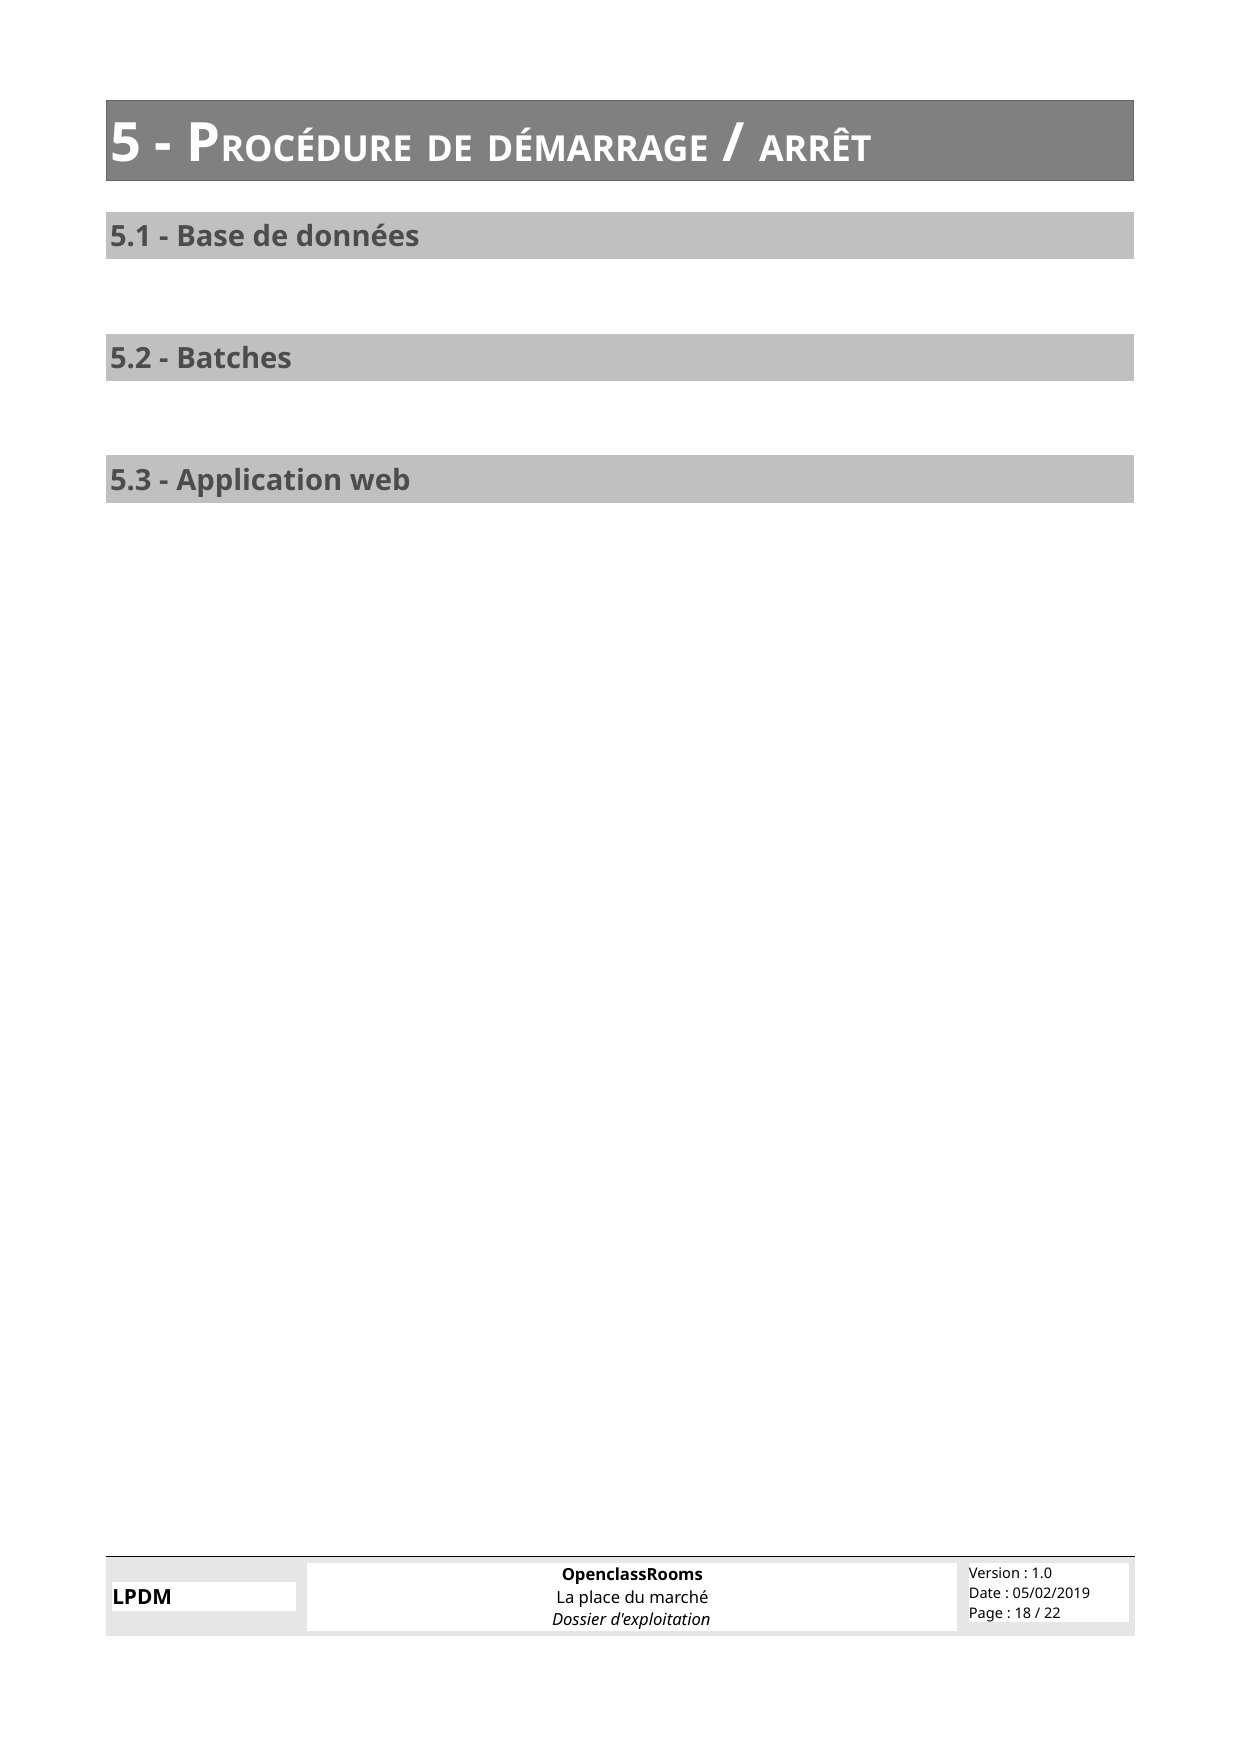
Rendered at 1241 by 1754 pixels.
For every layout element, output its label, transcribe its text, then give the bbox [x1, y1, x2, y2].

subtitle Application web [107, 456, 1133, 502]
subtitle Procédure de démarrage / arrêt [107, 101, 1133, 180]
subtitle Batches [107, 335, 1133, 380]
subtitle Base de données [107, 213, 1133, 258]
